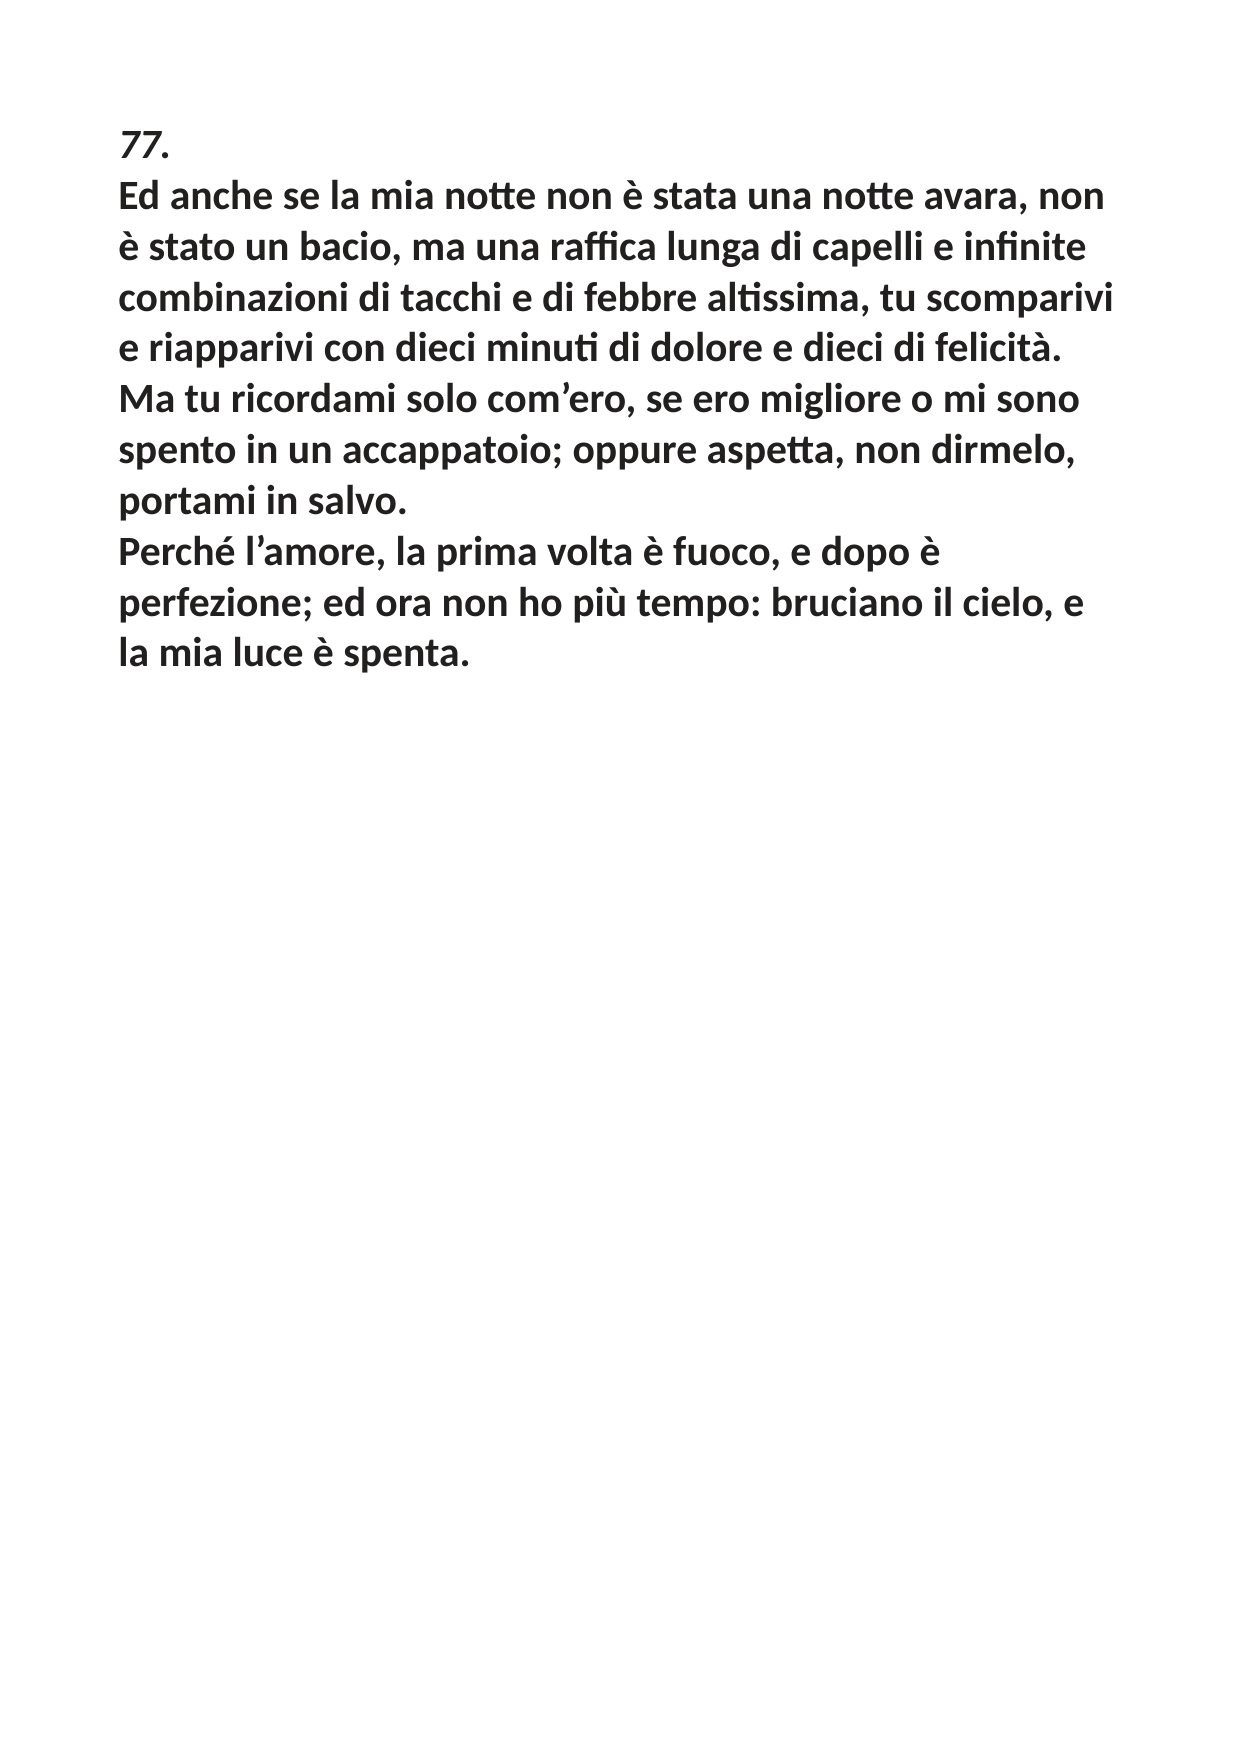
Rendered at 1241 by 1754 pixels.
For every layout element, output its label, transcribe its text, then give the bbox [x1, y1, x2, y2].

text Ma tu ricordami solo com’ero, se ero migliore o mi sono spento in un accappatoio; oppure aspetta, non dirmelo, portami in salvo. [118, 372, 1122, 525]
text Ed anche se la mia notte non è stata una notte avara, non è stato un bacio, ma una raffica lunga di capelli e infinite combinazioni di tacchi e di febbre altissima, tu scomparivi e riapparivi con dieci minuti di dolore e dieci di felicità. [118, 169, 1122, 372]
text Perché l’amore, la prima volta è fuoco, e dopo è perfezione; ed ora non ho più tempo: bruciano il cielo, e la mia luce è spenta. [118, 525, 1122, 677]
text 77. [118, 118, 1122, 169]
